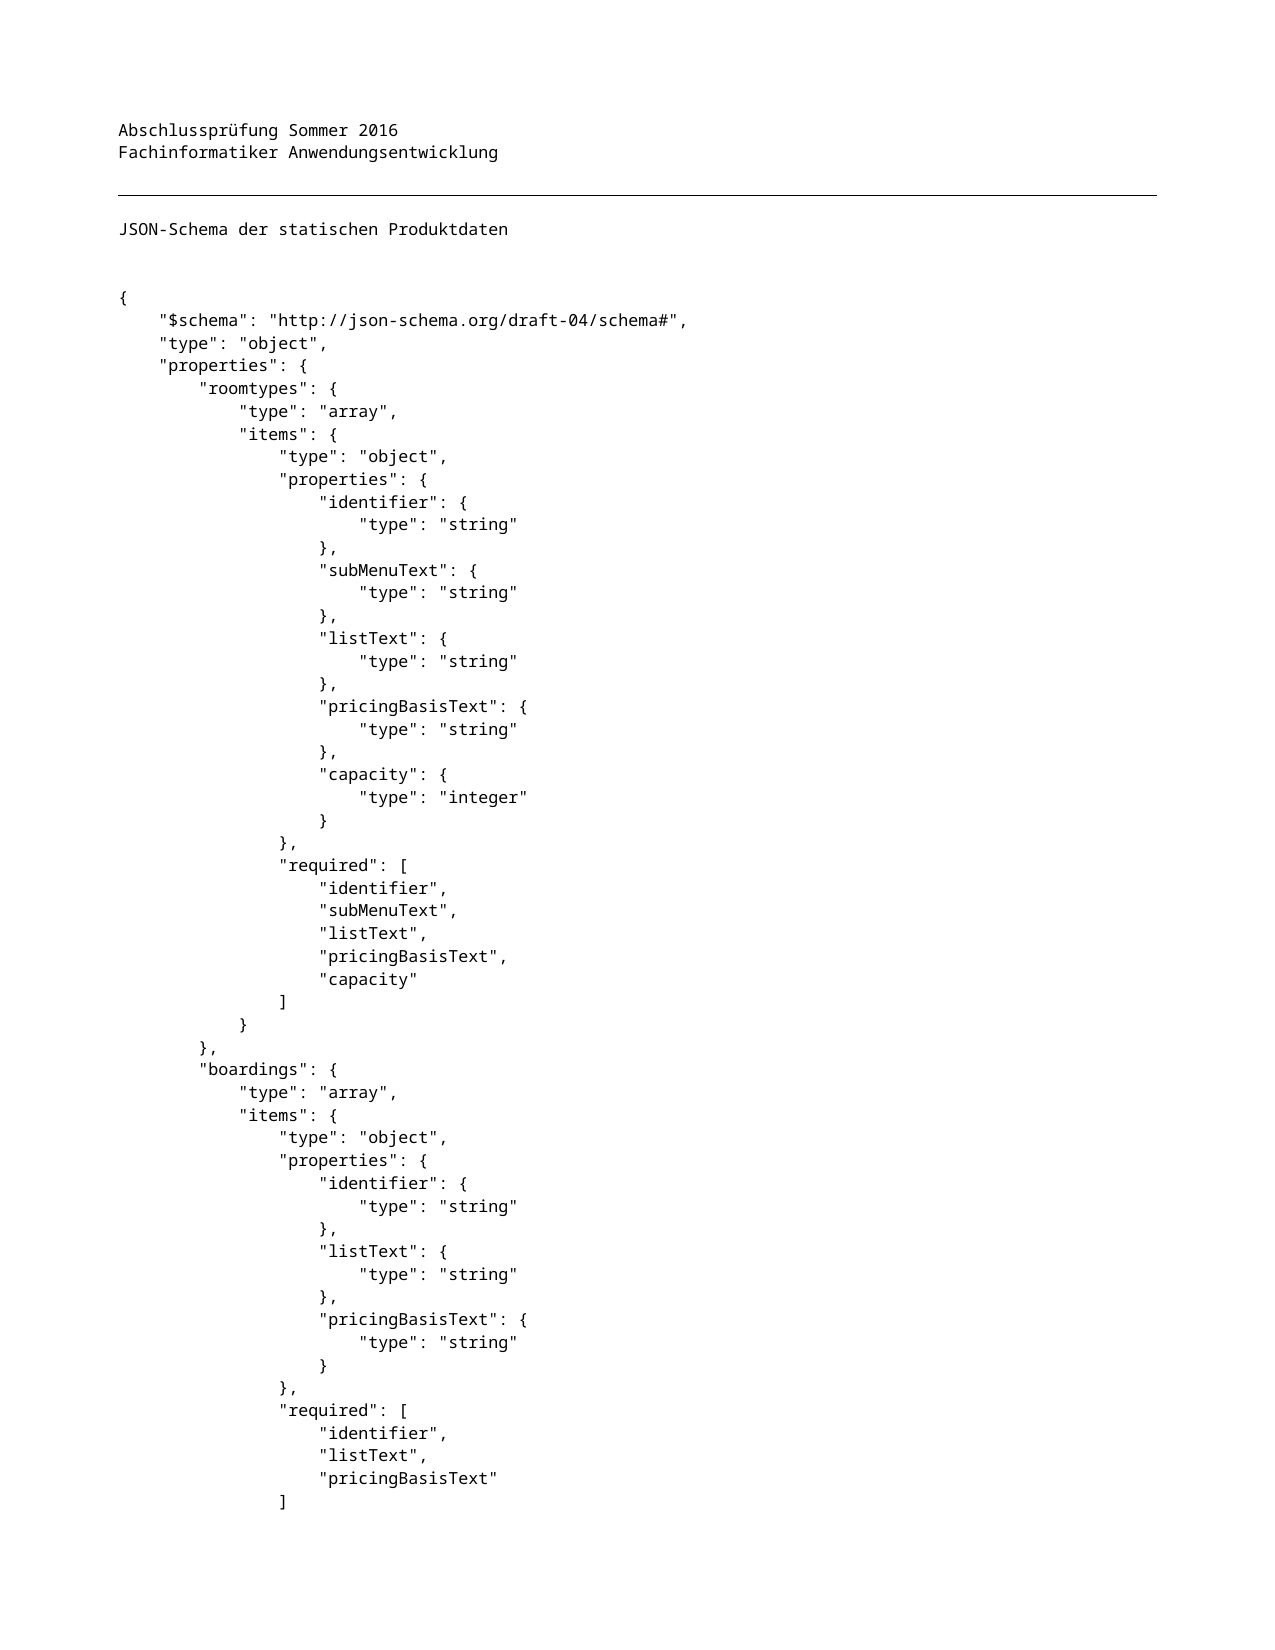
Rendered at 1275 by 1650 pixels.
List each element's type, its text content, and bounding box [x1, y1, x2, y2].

text }, [118, 672, 1157, 695]
text { [118, 286, 1157, 309]
text "type": "object", [118, 331, 1157, 354]
text "type": "string" [118, 513, 1157, 536]
text "properties": { [118, 354, 1157, 377]
text }, [118, 1217, 1157, 1240]
text "type": "string" [118, 1331, 1157, 1353]
text }, [118, 536, 1157, 558]
text } [118, 1353, 1157, 1376]
text }, [118, 1376, 1157, 1399]
text "type": "object", [118, 1126, 1157, 1149]
text Fachinformatiker Anwendungsentwicklung [118, 141, 1157, 163]
text "pricingBasisText" [118, 1467, 1157, 1489]
text "pricingBasisText": { [118, 1308, 1157, 1331]
text "items": { [118, 422, 1157, 445]
text "pricingBasisText": { [118, 695, 1157, 717]
text "type": "string" [118, 717, 1157, 740]
text "type": "string" [118, 1194, 1157, 1217]
text "$schema": "http://json-schema.org/draft-04/schema#", [118, 309, 1157, 331]
text "capacity": { [118, 763, 1157, 786]
text "type": "string" [118, 649, 1157, 672]
text "subMenuText", [118, 899, 1157, 922]
text "required": [ [118, 854, 1157, 876]
text "type": "string" [118, 581, 1157, 604]
text Abschlussprüfung Sommer 2016 [118, 118, 1157, 141]
text "boardings": { [118, 1058, 1157, 1081]
text "properties": { [118, 1149, 1157, 1172]
text }, [118, 831, 1157, 854]
text "listText": { [118, 1240, 1157, 1262]
text ] [118, 990, 1157, 1013]
text "roomtypes": { [118, 377, 1157, 399]
text ] [118, 1489, 1157, 1512]
text "capacity" [118, 967, 1157, 990]
text "type": "array", [118, 1081, 1157, 1103]
text "identifier": { [118, 1172, 1157, 1194]
text "subMenuText": { [118, 558, 1157, 581]
text "type": "integer" [118, 786, 1157, 808]
text } [118, 1013, 1157, 1035]
text }, [118, 604, 1157, 627]
text "identifier": { [118, 490, 1157, 513]
text }, [118, 1285, 1157, 1308]
text "pricingBasisText", [118, 944, 1157, 967]
text "listText", [118, 922, 1157, 944]
text "properties": { [118, 468, 1157, 490]
text "required": [ [118, 1399, 1157, 1421]
text "identifier", [118, 1421, 1157, 1444]
text }, [118, 1035, 1157, 1058]
text "type": "string" [118, 1262, 1157, 1285]
text } [118, 808, 1157, 831]
text }, [118, 740, 1157, 763]
text "identifier", [118, 876, 1157, 899]
text "listText", [118, 1444, 1157, 1467]
text "listText": { [118, 627, 1157, 649]
text "items": { [118, 1103, 1157, 1126]
text "type": "array", [118, 399, 1157, 422]
text JSON-Schema der statischen Produktdaten [118, 218, 1157, 241]
text "type": "object", [118, 445, 1157, 468]
